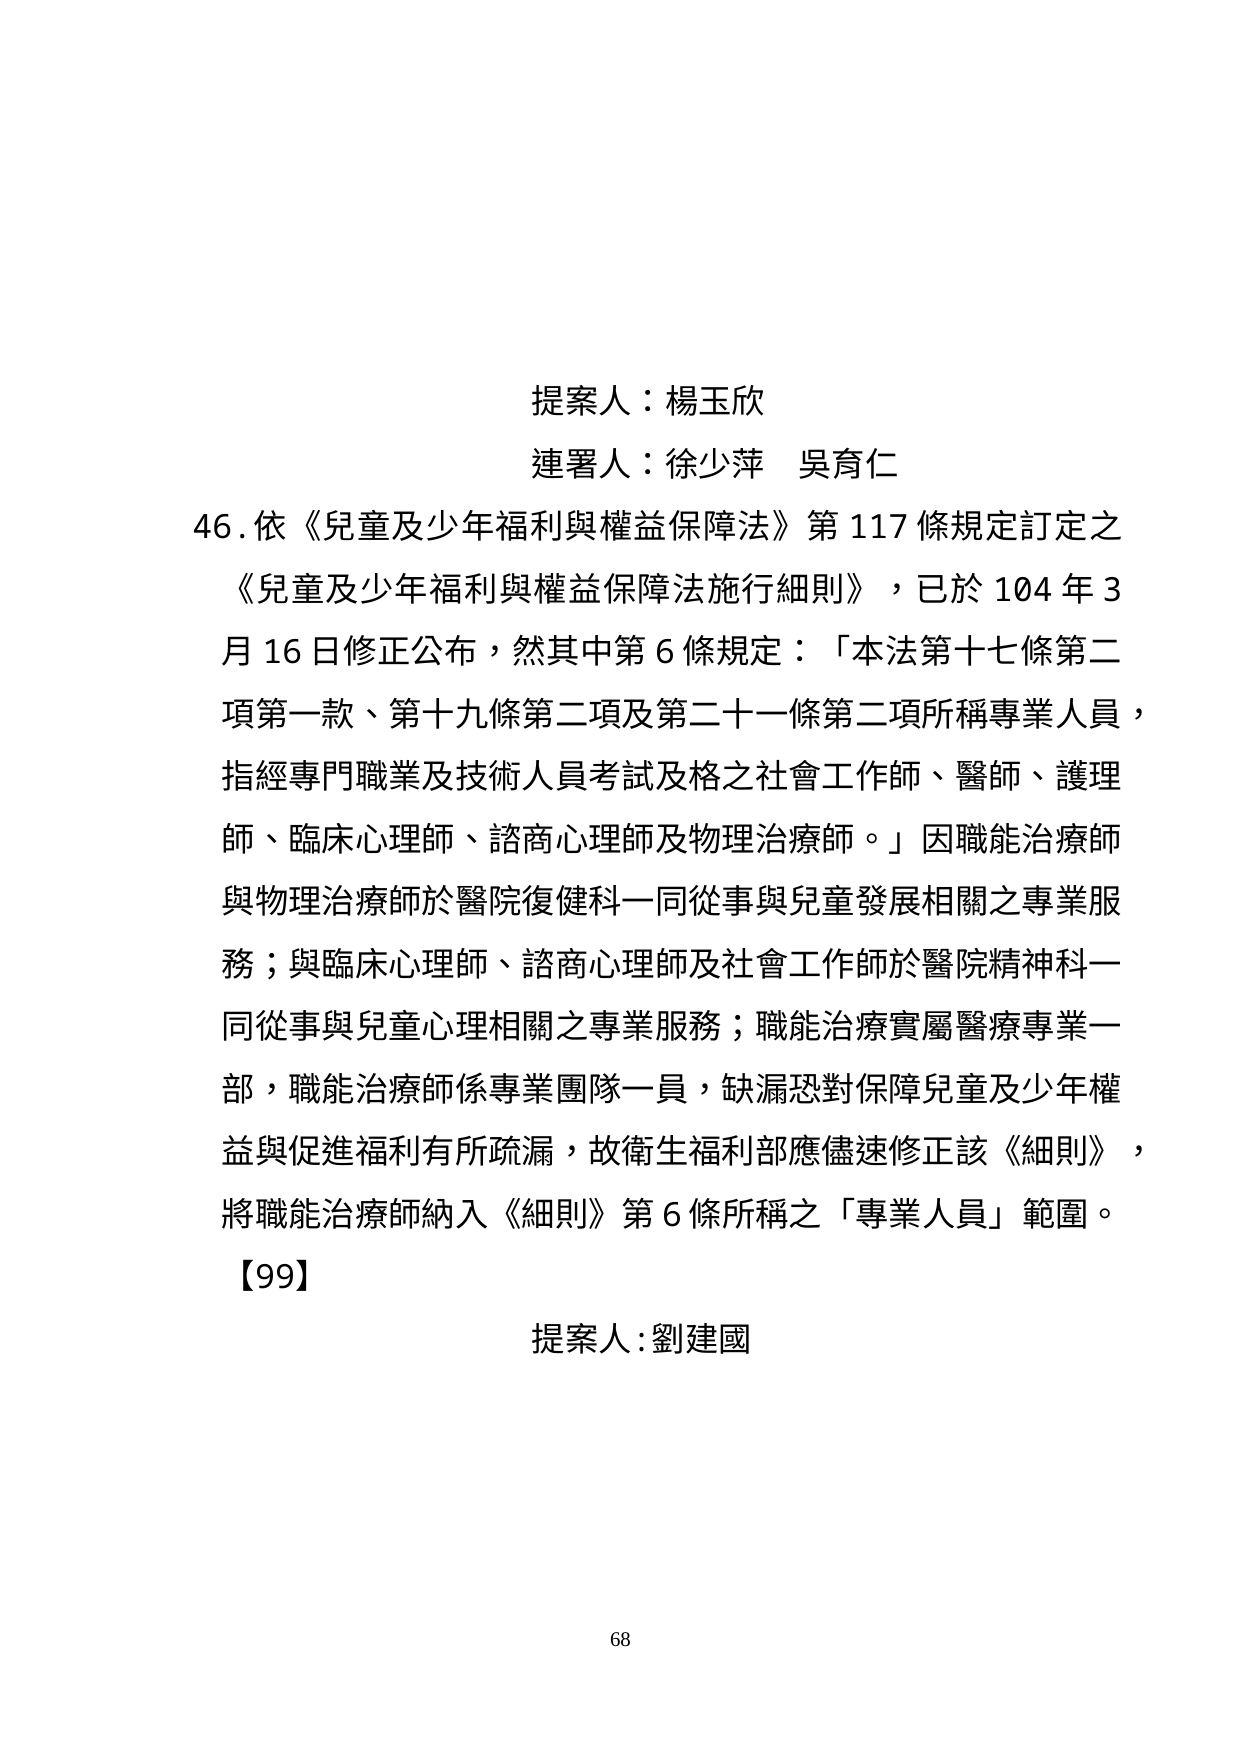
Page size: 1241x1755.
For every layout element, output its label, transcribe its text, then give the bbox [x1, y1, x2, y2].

text 46.依《兒童及少年福利與權益保障法》第117條規定訂定之《兒童及少年福利與權益保障法施行細則》，已於104年3月16日修正公布，然其中第6條規定：「本法第十七條第二項第一款、第十九條第二項及第二十一條第二項所稱專業人員，指經專門職業及技術人員考試及格之社會工作師、醫師、護理師、臨床心理師、諮商心理師及物理治療師。」因職能治療師與物理治療師於醫院復健科一同從事與兒童發展相關之專業服務；與臨床心理師、諮商心理師及社會工作師於醫院精神科一同從事與兒童心理相關之專業服務；職能治療實屬醫療專業一部，職能治療師係專業團隊一員，缺漏恐對保障兒童及少年權益與促進福利有所疏漏，故衛生福利部應儘速修正該《細則》，將職能治療師納入《細則》第6條所稱之「專業人員」範圍。【99】 [192, 483, 1122, 1295]
text 連署人：徐少萍 吳育仁 [118, 420, 1122, 483]
text 提案人：楊玉欣 [118, 358, 1122, 420]
text 提案人:劉建國 [118, 1295, 1122, 1358]
